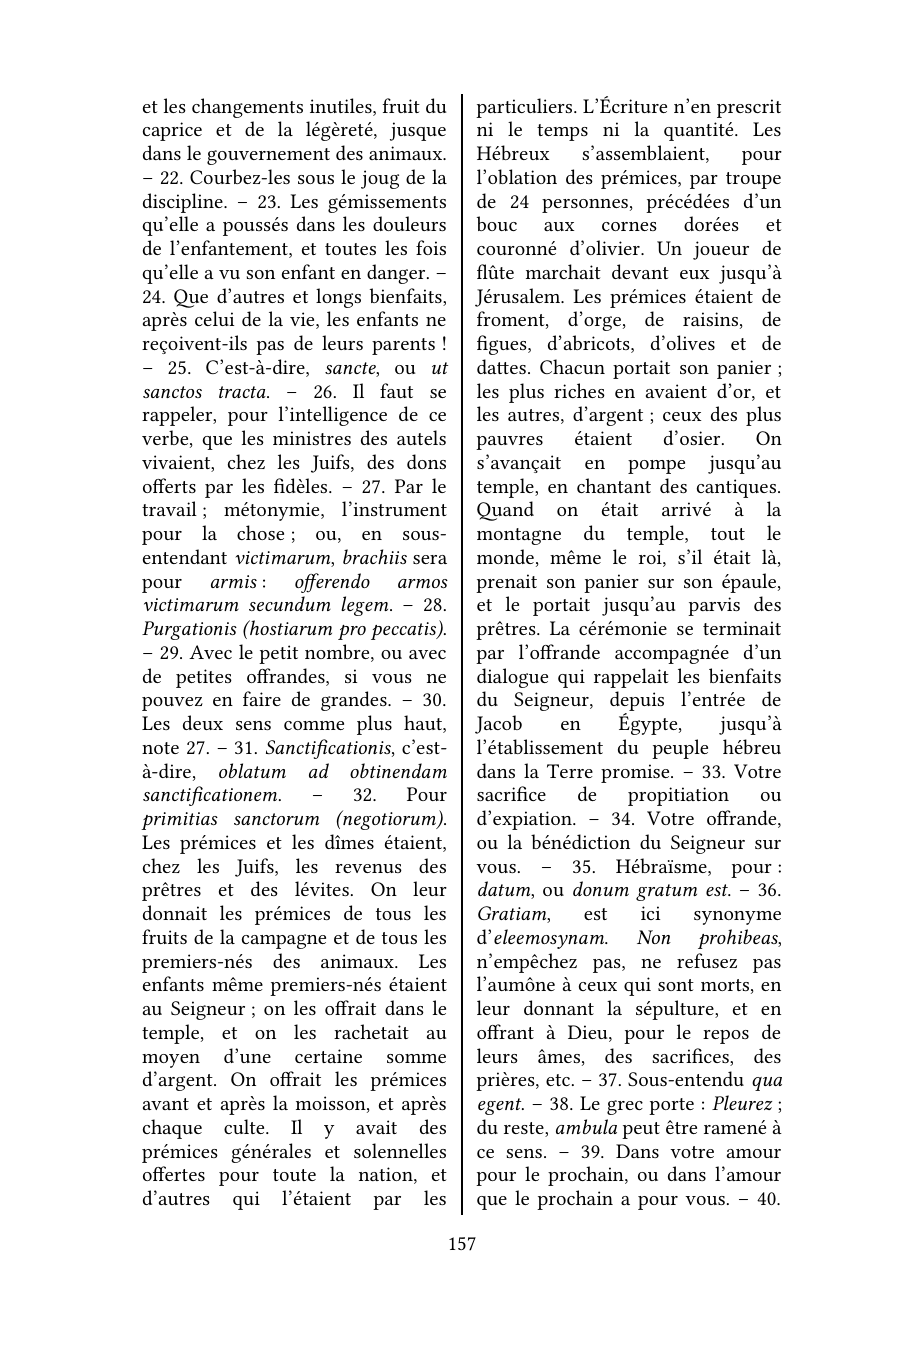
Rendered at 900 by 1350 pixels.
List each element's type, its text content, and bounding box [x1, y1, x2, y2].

text et les changements inutiles, fruit du caprice et de la légèreté, jusque dans le gouvernement des animaux. – 22. Courbez-les sous le joug de la discipline. – 23. Les gémissements qu’elle a poussés dans les douleurs de l’enfantement, et toutes les fois qu’elle a vu son enfant en danger. – 24. Que d’autres et longs bienfaits, après celui de la vie, les enfants ne reçoivent-ils pas de leurs parents ! – 25. C’est-à-dire, sancte, ou ut sanctos tracta. – 26. Il faut se rappeler, pour l’intelligence de ce verbe, que les ministres des autels vivaient, chez les Juifs, des dons offerts par les fidèles. – 27. Par le travail ; métonymie, l’instrument pour la chose ; ou, en sous-entendant victimarum, brachiis sera pour armis : offerendo armos victimarum secundum legem. – 28. Purgationis (hostiarum pro peccatis). – 29. Avec le petit nombre, ou avec de petites offrandes, si vous ne pouvez en faire de grandes. – 30. Les deux sens comme plus haut, note 27. – 31. Sanctificationis, c’est-à-dire, oblatum ad obtinendam sanctificationem. – 32. Pour primitias sanctorum (negotiorum). Les prémices et les dîmes étaient, chez les Juifs, les revenus des prêtres et des lévites. On leur donnait les prémices de tous les fruits de la campagne et de tous les premiers-nés des animaux. Les enfants même premiers-nés étaient au Seigneur ; on les offrait dans le temple, et on les rachetait au moyen d’une certaine somme d’argent. On offrait les prémices avant et après la moisson, et après chaque culte. Il y avait des prémices générales et solennelles offertes pour toute la nation, et d’autres qui l’étaient par les [142, 94, 447, 1211]
text particuliers. L’Écriture n’en prescrit ni le temps ni la quantité. Les Hébreux s’assemblaient, pour l’oblation des prémices, par troupe de 24 personnes, précédées d’un bouc aux cornes dorées et couronné d’olivier. Un joueur de flûte marchait devant eux jusqu’à Jérusalem. Les prémices étaient de froment, d’orge, de raisins, de figues, d’abricots, d’olives et de dattes. Chacun portait son panier ; les plus riches en avaient d’or, et les autres, d’argent ; ceux des plus pauvres étaient d’osier. On s’avançait en pompe jusqu’au temple, en chantant des cantiques. Quand on était arrivé à la montagne du temple, tout le monde, même le roi, s’il était là, prenait son panier sur son épaule, et le portait jusqu’au parvis des prêtres. La cérémonie se terminait par l’offrande accompagnée d’un dialogue qui rappelait les bienfaits du Seigneur, depuis l’entrée de Jacob en Égypte, jusqu’à l’établissement du peuple hébreu dans la Terre promise. – 33. Votre sacrifice de propitiation ou d’expiation. – 34. Votre offrande, ou la bénédiction du Seigneur sur vous. – 35. Hébraïsme, pour : datum, ou donum gratum est. – 36. Gratiam, est ici synonyme d’eleemosynam. Non prohibeas, n’empêchez pas, ne refusez pas l’aumône à ceux qui sont morts, en leur donnant la sépulture, et en offrant à Dieu, pour le repos de leurs âmes, des sacrifices, des prières, etc. – 37. Sous-entendu qua egent. – 38. Le grec porte : Pleurez ; du reste, ambula peut être ramené à ce sens. – 39. Dans votre amour pour le prochain, ou dans l’amour que le prochain a pour vous. – 40. [476, 94, 782, 1211]
